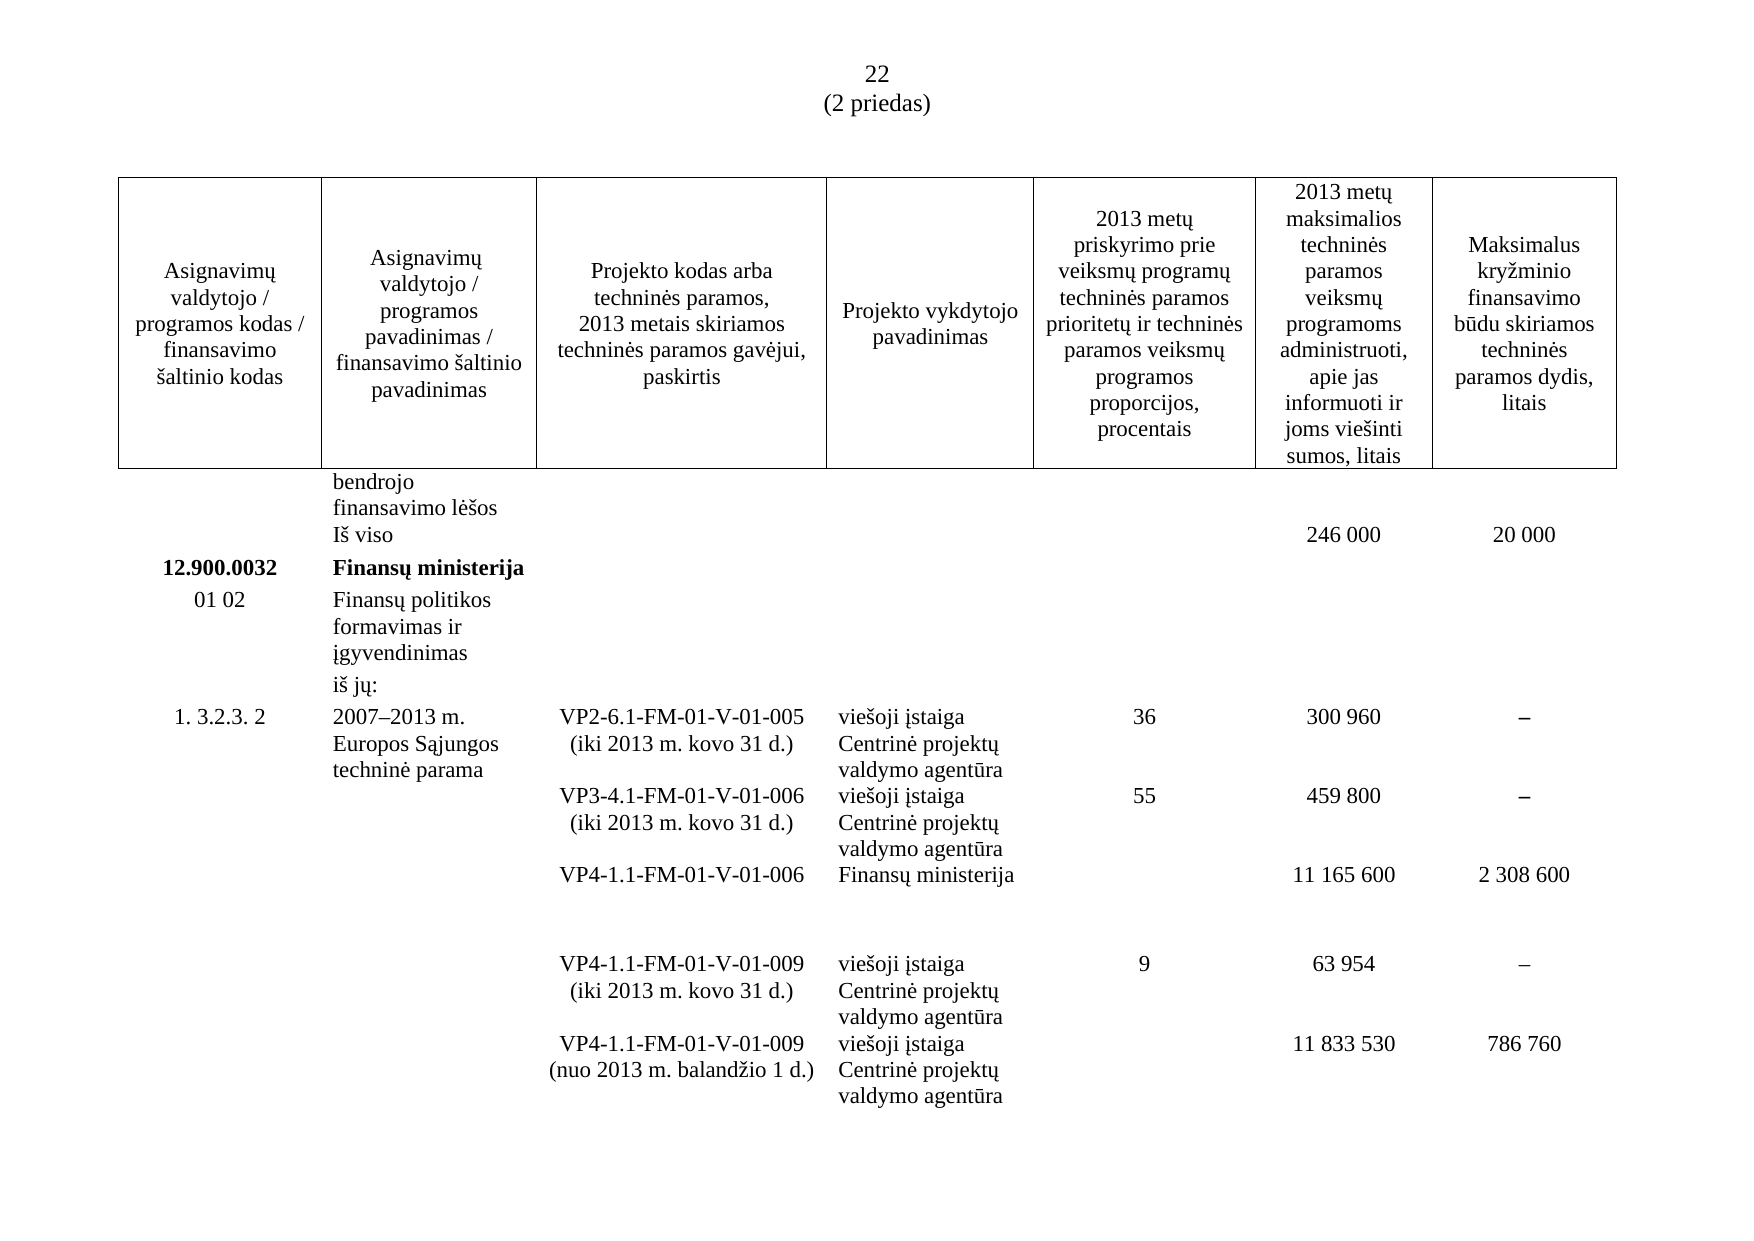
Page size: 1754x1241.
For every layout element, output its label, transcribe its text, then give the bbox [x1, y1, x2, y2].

table_cell Finansų politikos formavimas ir įgyvendinimas [321, 586, 536, 671]
table_cell [536, 586, 827, 671]
table_cell VP4-1.1-FM-01-V-01-006 [536, 862, 827, 898]
table_cell [1034, 671, 1255, 703]
table_cell [1255, 469, 1432, 521]
table_header Asignavimų valdytojo / programos kodas / finansavimo šaltinio kodas [119, 178, 321, 468]
table_cell Finansų ministerija [827, 862, 1034, 898]
table_cell [1034, 586, 1255, 671]
table_cell 786 760 [1432, 1030, 1616, 1109]
table_cell [1432, 469, 1616, 521]
table_cell [536, 521, 827, 554]
table_cell [827, 521, 1034, 554]
table_header 2013 metų priskyrimo prie veiksmų programų techninės paramos prioritetų ir techninės paramos veiksmų programos proporcijos, procentais [1034, 178, 1255, 468]
table_cell 459 800 [1255, 783, 1432, 862]
table_cell VP4-1.1-FM-01-V-01-009 (iki 2013 m. kovo 31 d.) [536, 898, 827, 1029]
table_cell [1432, 554, 1616, 586]
table_cell 1. 3.2.3. 2 [118, 704, 321, 1109]
table_cell [536, 554, 827, 586]
table_cell [536, 671, 827, 703]
table_cell iš jų: [321, 671, 536, 703]
table_cell 01 02 [118, 586, 321, 671]
table_cell [536, 469, 827, 521]
table_cell 63 954 [1255, 898, 1432, 1029]
table_cell VP4-1.1-FM-01-V-01-009 (nuo 2013 m. balandžio 1 d.) [536, 1030, 827, 1109]
table_cell 300 960 [1255, 704, 1432, 782]
table_cell viešoji įstaiga Centrinė projektų valdymo agentūra [827, 898, 1034, 1029]
table_cell [827, 469, 1034, 521]
table_cell [118, 469, 321, 521]
table_cell 246 000 [1255, 521, 1432, 554]
table_cell viešoji įstaiga Centrinė projektų valdymo agentūra [827, 1030, 1034, 1109]
table_cell 11 165 600 [1255, 862, 1432, 898]
table_cell 2 308 600 [1432, 862, 1616, 898]
table_cell [827, 586, 1034, 671]
table_cell 20 000 [1432, 521, 1616, 554]
table_cell – [1432, 898, 1616, 1029]
table_cell viešoji įstaiga Centrinė projektų valdymo agentūra [827, 783, 1034, 862]
table_cell [1255, 586, 1432, 671]
table_cell [1432, 671, 1616, 703]
table_cell [118, 521, 321, 554]
table_header Projekto kodas arba techninės paramos, 2013 metais skiriamos techninės paramos gavėjui, paskirtis [537, 178, 826, 468]
table_header 2013 metų maksimalios techninės paramos veiksmų programoms administruoti, apie jas informuoti ir joms viešinti sumos, litais [1256, 178, 1432, 468]
table_cell [1034, 862, 1255, 898]
table_cell 12.900.0032 [118, 554, 321, 586]
table_cell [1034, 554, 1255, 586]
table_cell [1255, 671, 1432, 703]
table_cell [827, 554, 1034, 586]
table_cell [1432, 586, 1616, 671]
table_cell [1034, 1030, 1255, 1109]
table_cell – [1432, 704, 1616, 782]
table_cell [1255, 554, 1432, 586]
table_cell – [1432, 783, 1616, 862]
table_cell viešoji įstaiga Centrinė projektų valdymo agentūra [827, 704, 1034, 782]
table_cell 9 [1034, 898, 1255, 1029]
table_header Maksimalus kryžminio finansavimo būdu skiriamos techninės paramos dydis, litais [1433, 178, 1616, 468]
table_header Projekto vykdytojo pavadinimas [827, 178, 1033, 468]
table_cell 55 [1034, 783, 1255, 862]
table_cell VP2-6.1-FM-01-V-01-005 (iki 2013 m. kovo 31 d.) [536, 704, 827, 782]
table_cell 2007–2013 m. Europos Sąjungos techninė parama [321, 704, 536, 1109]
table_cell [118, 671, 321, 703]
table_cell bendrojo finansavimo lėšos [321, 469, 536, 521]
table_cell Finansų ministerija [321, 554, 536, 586]
table_header Asignavimų valdytojo / programos pavadinimas / finansavimo šaltinio pavadinimas [322, 178, 536, 468]
table_cell [827, 671, 1034, 703]
table_cell [1034, 521, 1255, 554]
table_cell 11 833 530 [1255, 1030, 1432, 1109]
table_cell Iš viso [321, 521, 536, 554]
table_cell 36 [1034, 704, 1255, 782]
table_cell [1034, 469, 1255, 521]
table_cell VP3-4.1-FM-01-V-01-006 (iki 2013 m. kovo 31 d.) [536, 783, 827, 862]
